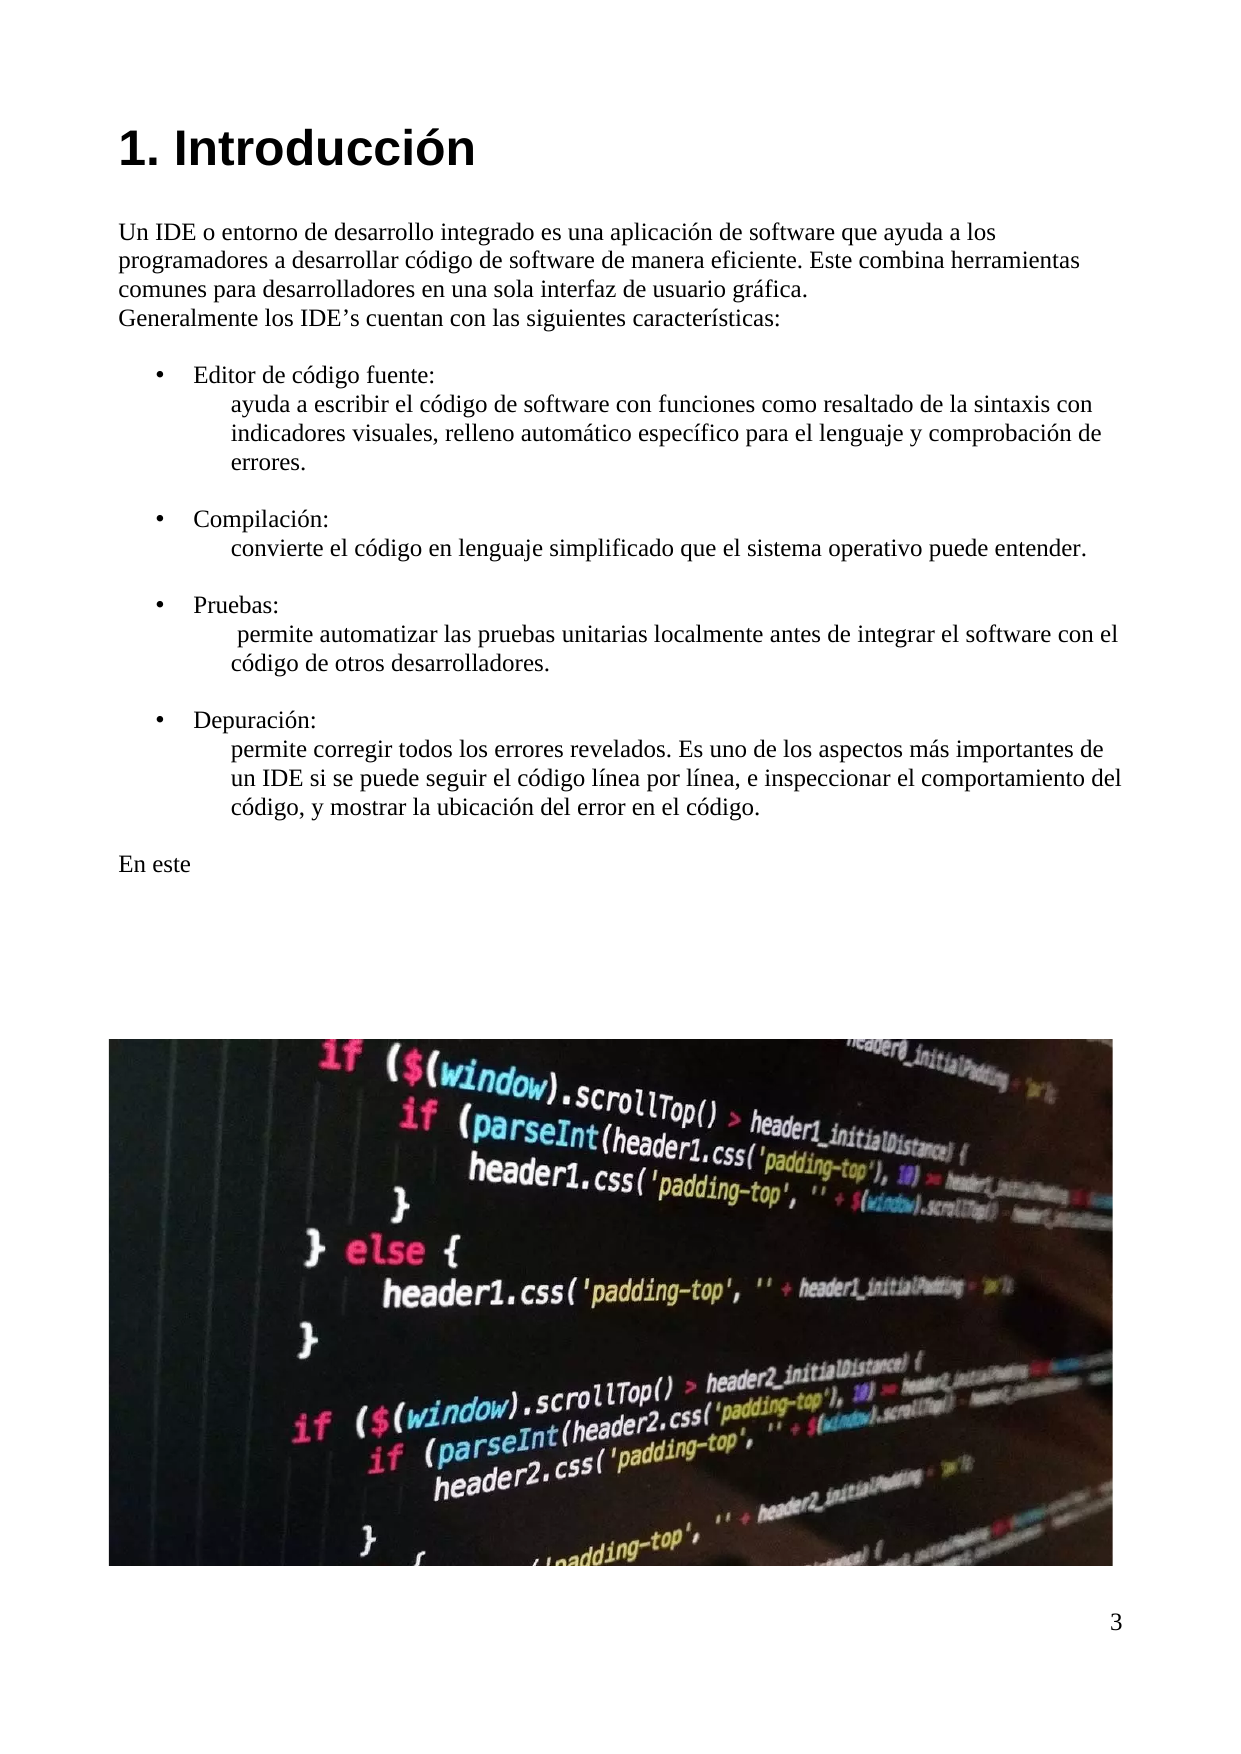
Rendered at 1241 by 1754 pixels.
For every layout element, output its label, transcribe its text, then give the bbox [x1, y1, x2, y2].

list ayuda a escribir el código de software con funciones como resaltado de la sintaxis con indicadores visuales, relleno automático específico para el lenguaje y comprobación de errores. [193, 389, 1122, 476]
text Un IDE o entorno de desarrollo integrado es una aplicación de software que ayuda a los programadores a desarrollar código de software de manera eficiente. Este combina herramientas comunes para desarrolladores en una sola interfaz de usuario gráfica. [118, 217, 1122, 303]
list Compilación: [156, 504, 1122, 533]
list Pruebas: [156, 591, 1122, 619]
subtitle 1. Introducción [118, 118, 1122, 176]
list Depuración: [156, 706, 1122, 734]
text En este [118, 849, 1122, 878]
list convierte el código en lenguaje simplificado que el sistema operativo puede entender. [193, 533, 1122, 562]
list Editor de código fuente: [156, 361, 1122, 389]
list permite automatizar las pruebas unitarias localmente antes de integrar el software con el código de otros desarrolladores. [193, 619, 1122, 677]
picture [108, 1039, 1113, 1566]
text Generalmente los IDE’s cuentan con las siguientes características: [118, 303, 1122, 332]
list permite corregir todos los errores revelados. Es uno de los aspectos más importantes de un IDE si se puede seguir el código línea por línea, e inspeccionar el comportamiento del código, y mostrar la ubicación del error en el código. [193, 734, 1122, 821]
